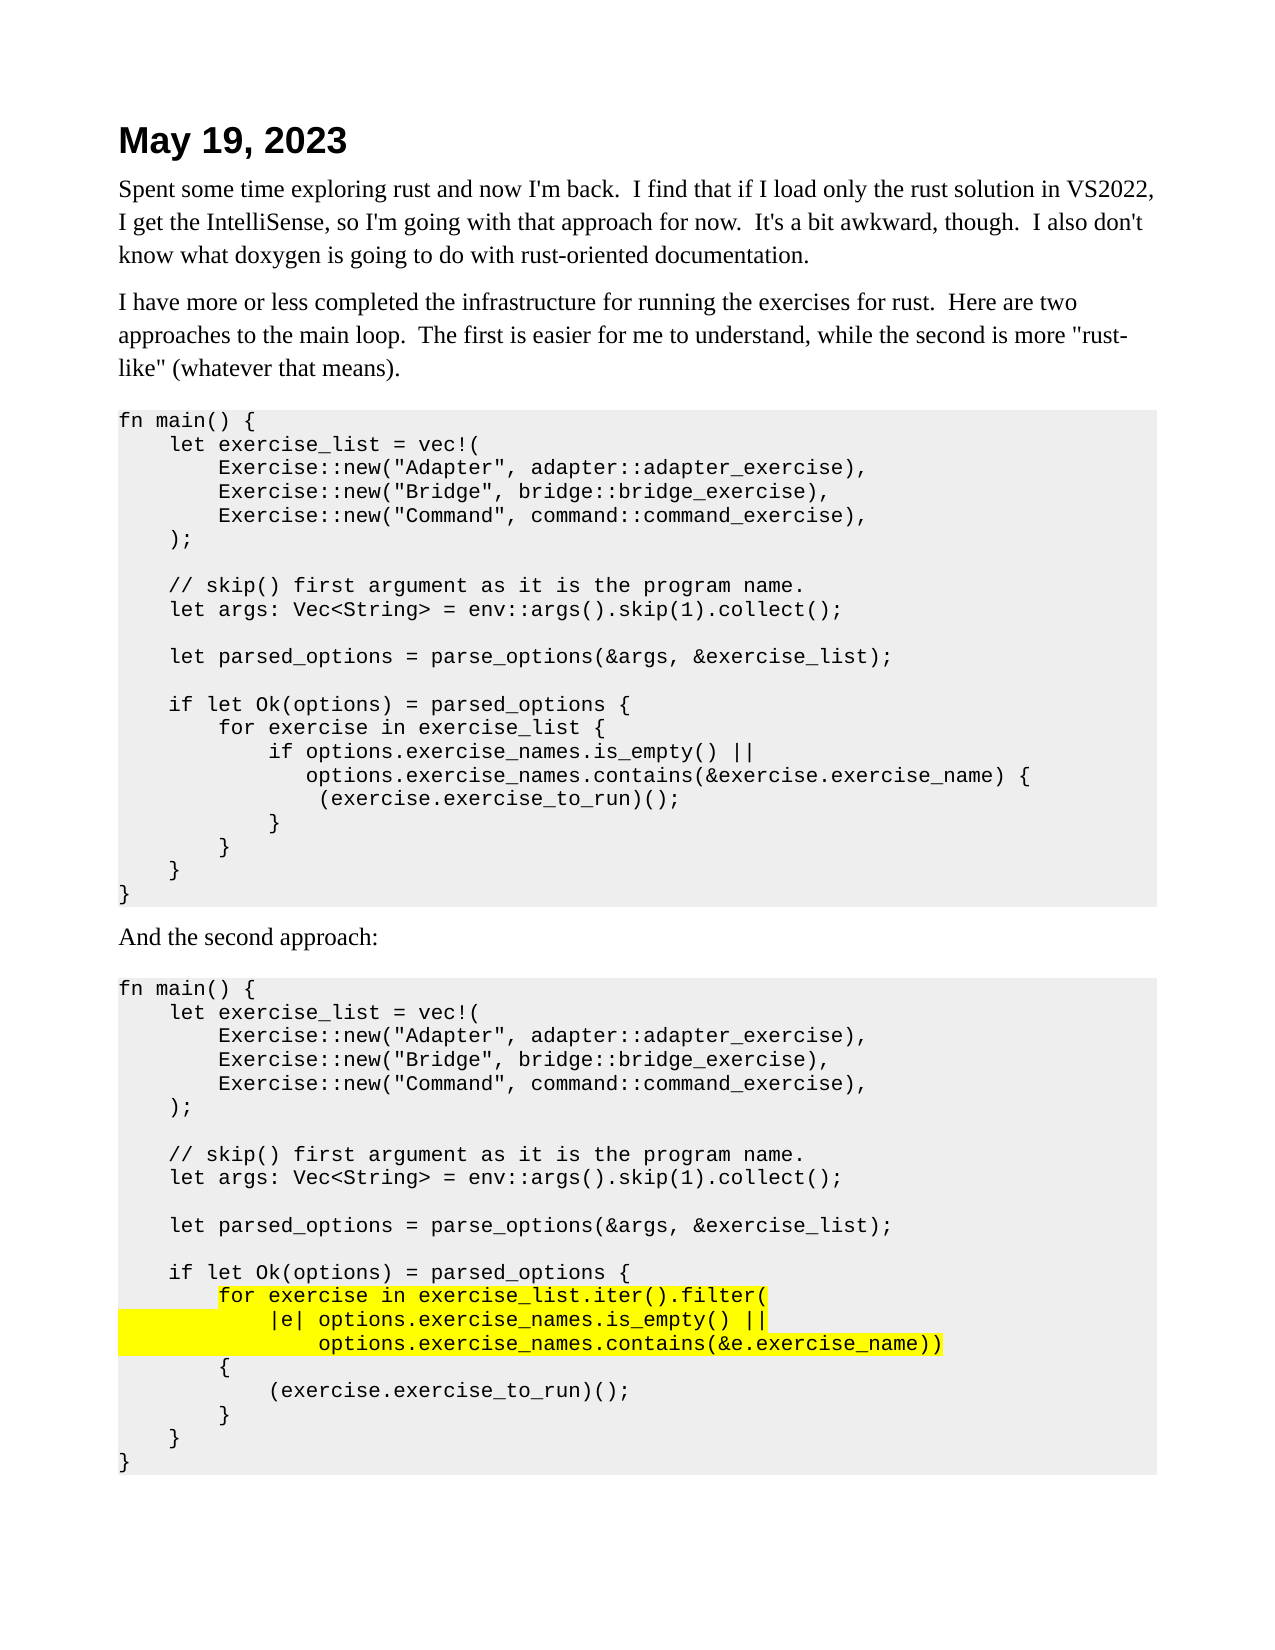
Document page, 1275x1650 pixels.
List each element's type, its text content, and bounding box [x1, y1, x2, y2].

text for exercise in exercise_list { [118, 717, 1157, 741]
text } [118, 836, 1157, 859]
text Exercise::new("Command", command::command_exercise), [118, 1073, 1157, 1096]
text } [118, 812, 1157, 836]
text { [118, 1356, 1157, 1380]
subtitle May 19, 2023 [118, 118, 1157, 161]
text options.exercise_names.contains(&e.exercise_name)) [118, 1333, 1157, 1356]
text Spent some time exploring rust and now I'm back. I find that if I load only the rust solution in VS2022, I get the IntelliSense, so I'm going with that approach for now. It's a bit awkward, though. I also don't know what doxygen is going to do with rust-oriented documentation. [118, 174, 1157, 268]
text fn main() { [118, 978, 1157, 1002]
text ); [118, 528, 1157, 552]
text (exercise.exercise_to_run)(); [118, 788, 1157, 812]
text (exercise.exercise_to_run)(); [118, 1380, 1157, 1404]
text let parsed_options = parse_options(&args, &exercise_list); [118, 1214, 1157, 1238]
text if let Ok(options) = parsed_options { [118, 694, 1157, 717]
text let args: Vec<String> = env::args().skip(1).collect(); [118, 1167, 1157, 1191]
text } [118, 859, 1157, 883]
text } [118, 1427, 1157, 1451]
text let exercise_list = vec!( [118, 1002, 1157, 1025]
text let exercise_list = vec!( [118, 434, 1157, 457]
text Exercise::new("Command", command::command_exercise), [118, 504, 1157, 528]
text fn main() { [118, 410, 1157, 434]
text ); [118, 1096, 1157, 1120]
text if let Ok(options) = parsed_options { [118, 1262, 1157, 1286]
text // skip() first argument as it is the program name. [118, 576, 1157, 599]
text Exercise::new("Bridge", bridge::bridge_exercise), [118, 1049, 1157, 1073]
text } [118, 1404, 1157, 1427]
text } [118, 1451, 1157, 1475]
text let args: Vec<String> = env::args().skip(1).collect(); [118, 599, 1157, 623]
text if options.exercise_names.is_empty() || [118, 741, 1157, 765]
text for exercise in exercise_list.iter().filter( [118, 1286, 1157, 1309]
text Exercise::new("Adapter", adapter::adapter_exercise), [118, 457, 1157, 481]
text options.exercise_names.contains(&exercise.exercise_name) { [118, 765, 1157, 788]
text I have more or less completed the infrastructure for running the exercises for rust. Here are two approaches to the main loop. The first is easier for me to understand, while the second is more "rust-like" (whatever that means). [118, 287, 1157, 382]
text let parsed_options = parse_options(&args, &exercise_list); [118, 646, 1157, 670]
text Exercise::new("Bridge", bridge::bridge_exercise), [118, 481, 1157, 504]
text |e| options.exercise_names.is_empty() || [118, 1309, 1157, 1333]
text And the second approach: [118, 922, 1157, 950]
text } [118, 883, 1157, 907]
text Exercise::new("Adapter", adapter::adapter_exercise), [118, 1025, 1157, 1049]
text // skip() first argument as it is the program name. [118, 1144, 1157, 1167]
